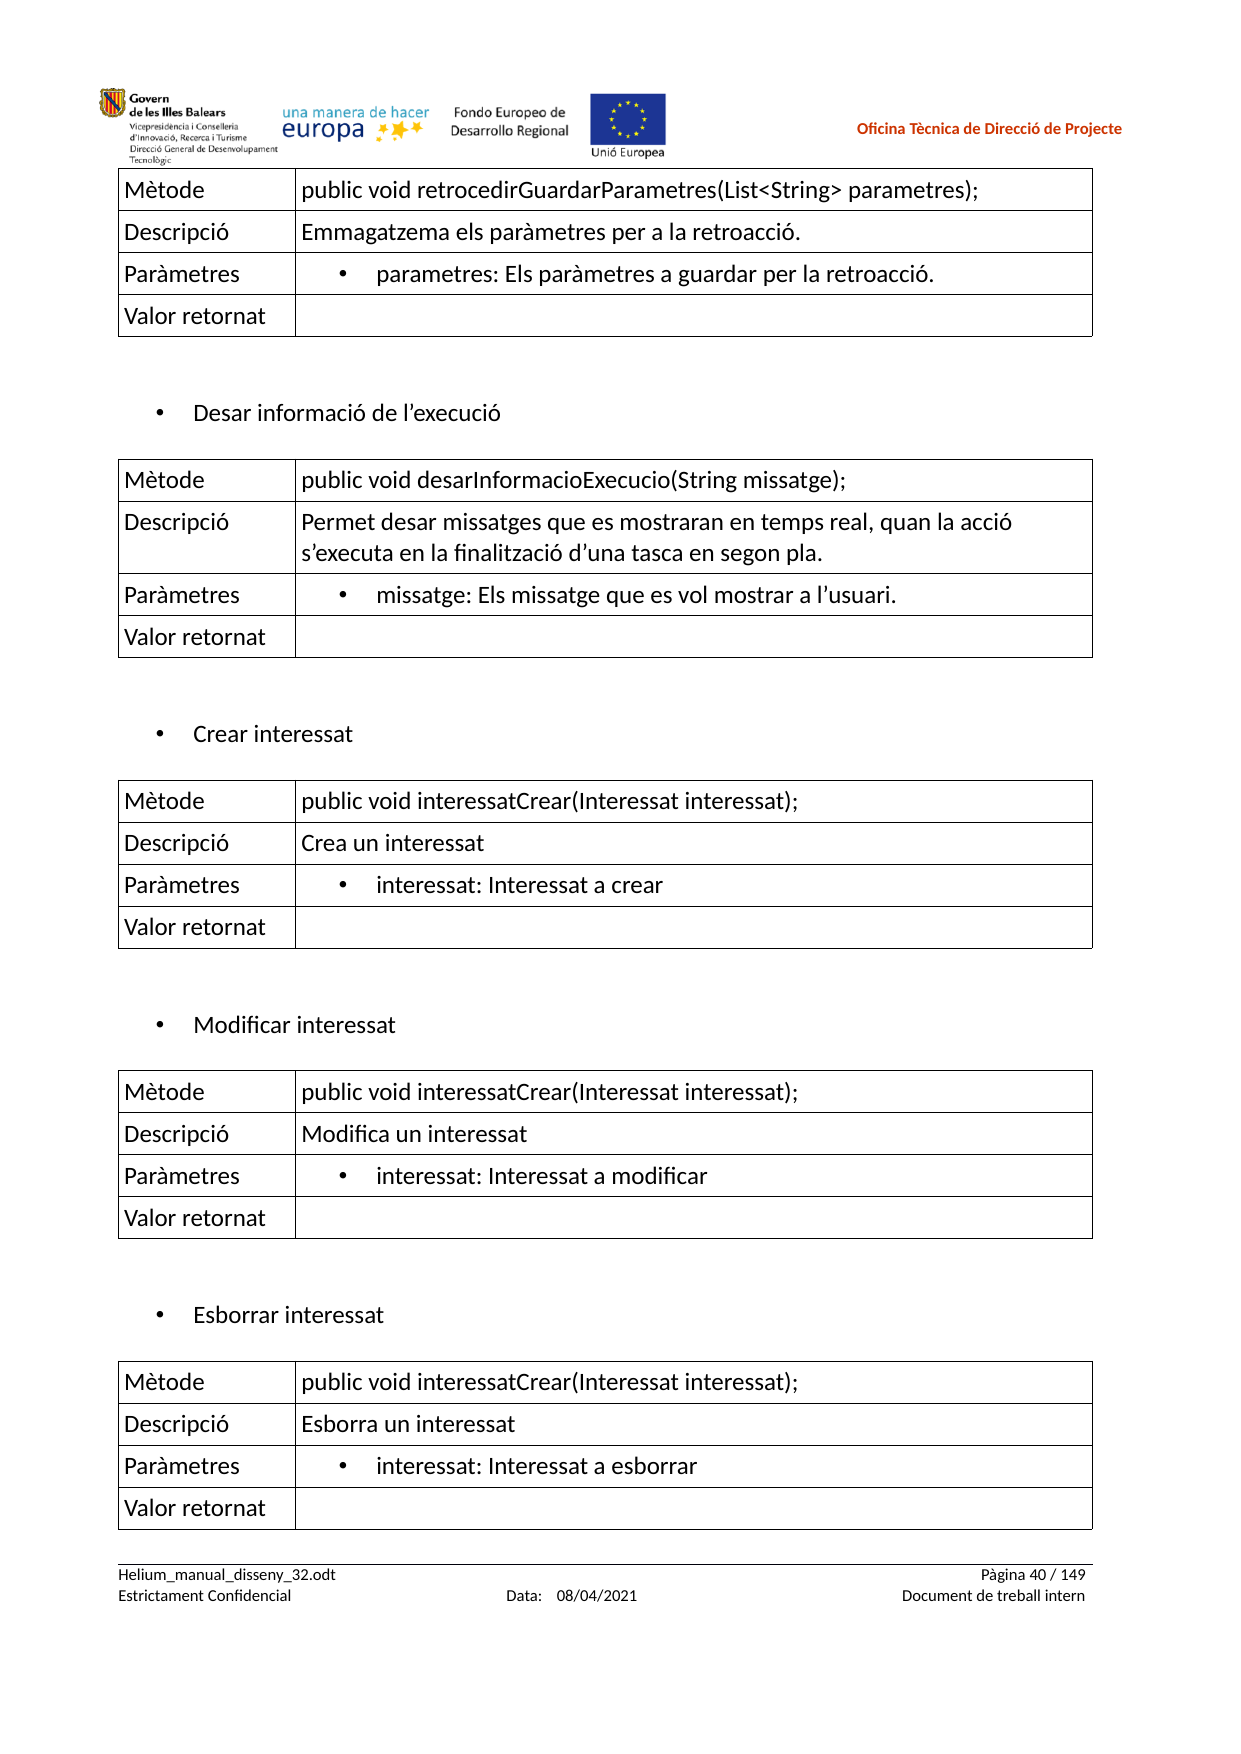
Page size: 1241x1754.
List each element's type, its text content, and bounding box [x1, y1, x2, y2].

table_cell Valor retornat [119, 907, 295, 948]
table_cell Descripció [119, 1404, 295, 1445]
table_cell [296, 1197, 1092, 1238]
table_header public void interessatCrear(Interessat interessat); [296, 1071, 1092, 1112]
table_cell Paràmetres [119, 1446, 295, 1487]
table_cell [296, 1488, 1092, 1529]
list Modificar interessat [156, 1009, 1122, 1039]
table_cell Emmagatzema els paràmetres per a la retroacció. [296, 211, 1092, 252]
table_cell Descripció [119, 1113, 295, 1154]
table_cell Permet desar missatges que es mostraran en temps real, quan la acció s’executa en la finalització d’una tasca en segon pla. [296, 502, 1092, 573]
table_cell interessat: Interessat a esborrar [296, 1446, 1092, 1487]
table_cell Esborra un interessat [296, 1404, 1092, 1445]
table_cell interessat: Interessat a modificar [296, 1155, 1092, 1196]
table_header public void interessatCrear(Interessat interessat); [296, 781, 1092, 822]
table_header public void retrocedirGuardarParametres(List<String> parametres); [296, 169, 1092, 210]
table_cell Modifica un interessat [296, 1113, 1092, 1154]
table_cell Descripció [119, 502, 295, 573]
table_cell missatge: Els missatge que es vol mostrar a l’usuari. [296, 574, 1092, 615]
list Crear interessat [156, 718, 1122, 749]
table_header Mètode [119, 460, 295, 501]
table_cell Valor retornat [119, 295, 295, 336]
table_header Mètode [119, 1071, 295, 1112]
table_cell Descripció [119, 211, 295, 252]
table_cell Descripció [119, 823, 295, 864]
list Esborrar interessat [156, 1299, 1122, 1330]
table_cell Paràmetres [119, 574, 295, 615]
table_header public void desarInformacioExecucio(String missatge); [296, 460, 1092, 501]
table_header public void interessatCrear(Interessat interessat); [296, 1362, 1092, 1403]
table_header Mètode [119, 169, 295, 210]
table_cell Paràmetres [119, 253, 295, 294]
table_cell Valor retornat [119, 1197, 295, 1238]
table_cell Valor retornat [119, 616, 295, 657]
table_cell Crea un interessat [296, 823, 1092, 864]
table_cell [296, 616, 1092, 657]
table_cell Paràmetres [119, 865, 295, 906]
table_header Mètode [119, 781, 295, 822]
table_header Mètode [119, 1362, 295, 1403]
table_cell [296, 907, 1092, 948]
table_cell parametres: Els paràmetres a guardar per la retroacció. [296, 253, 1092, 294]
table_cell interessat: Interessat a crear [296, 865, 1092, 906]
list Desar informació de l’execució [156, 397, 1122, 428]
picture [99, 87, 668, 166]
table_cell Valor retornat [119, 1488, 295, 1529]
table_cell Paràmetres [119, 1155, 295, 1196]
table_cell [296, 295, 1092, 336]
